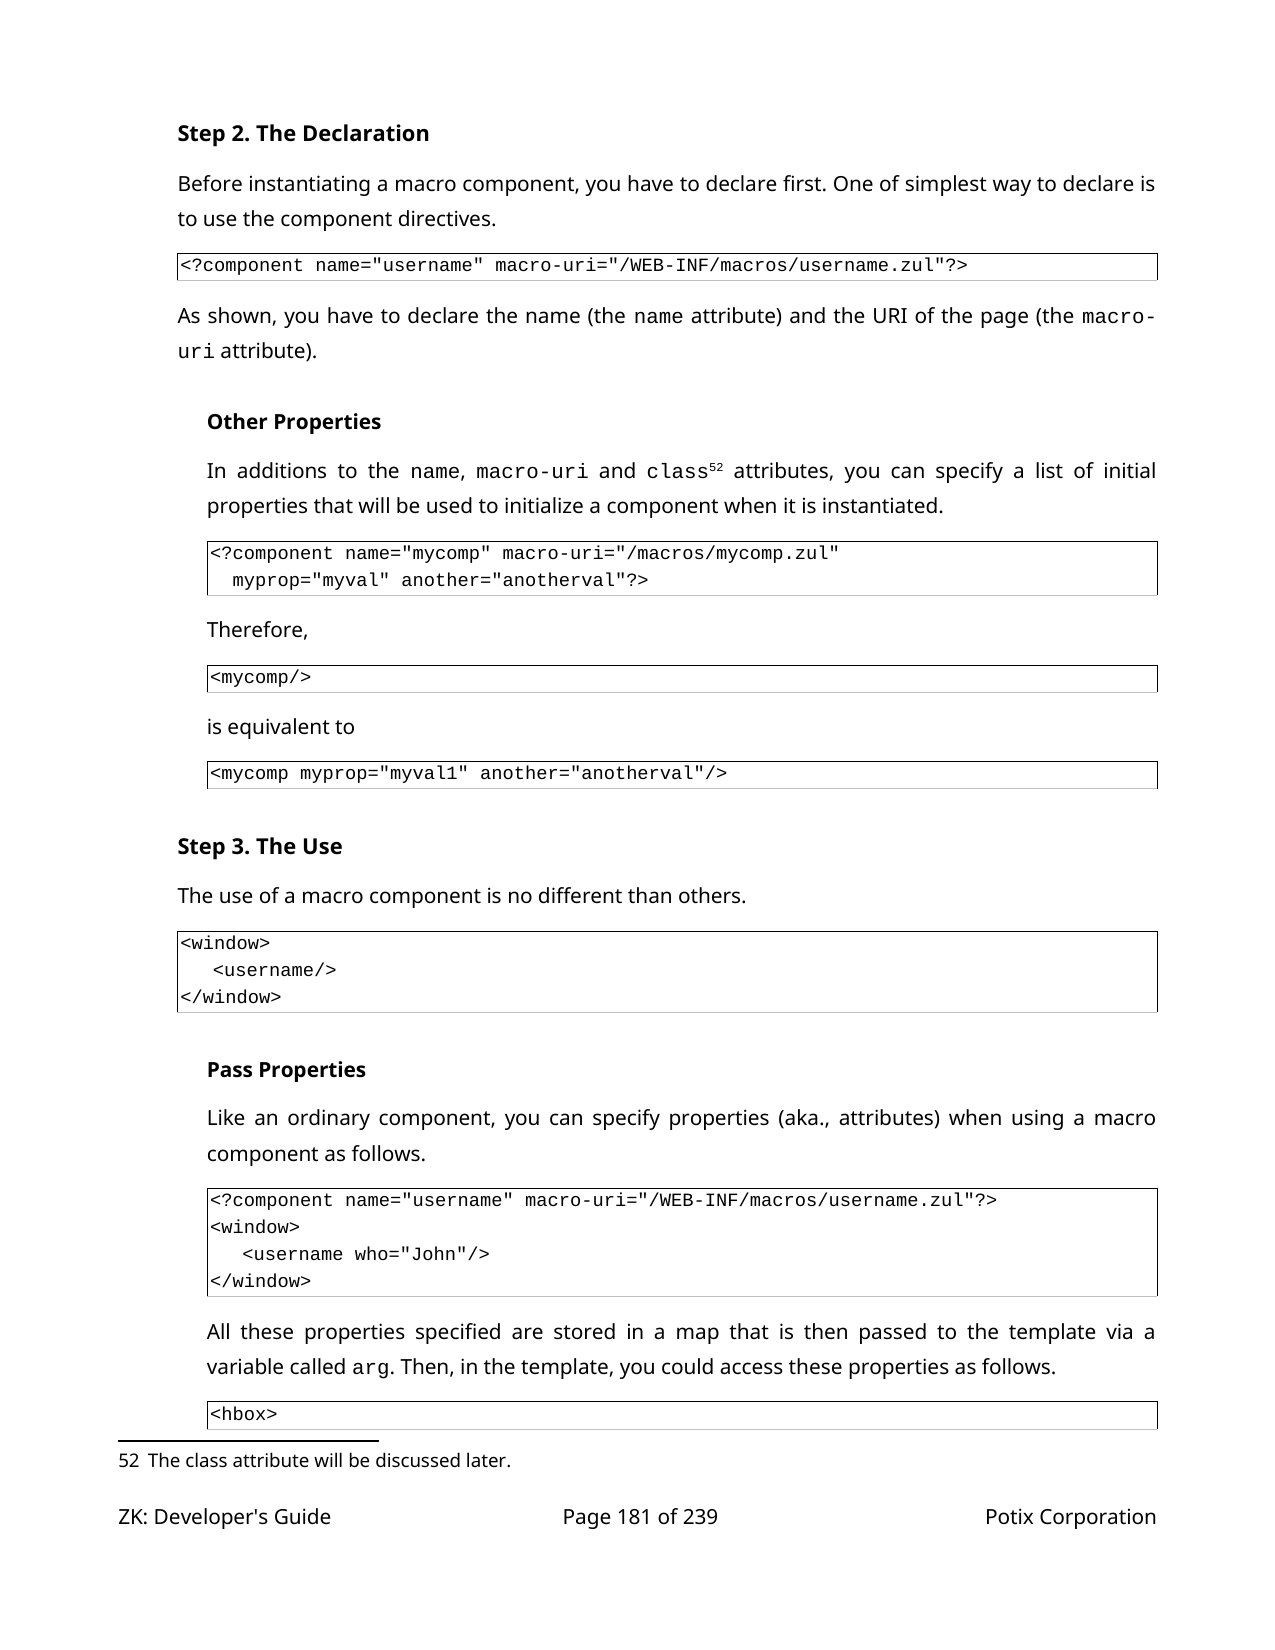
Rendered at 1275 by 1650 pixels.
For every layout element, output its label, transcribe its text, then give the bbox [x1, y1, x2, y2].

text <?component name="username" macro-uri="/WEB-INF/macros/username.zul"?> [178, 254, 1157, 280]
text The use of a macro component is no different than others. [177, 882, 1157, 910]
subtitle Pass Properties [207, 1055, 1157, 1083]
text myprop="myval" another="anotherval"?> [208, 568, 1157, 595]
text <window> [208, 1215, 1157, 1239]
text <?component name="username" macro-uri="/WEB-INF/macros/username.zul"?> [208, 1189, 1157, 1212]
text <?component name="mycomp" macro-uri="/macros/mycomp.zul" [208, 542, 1157, 565]
subtitle Step 2. The Declaration [177, 118, 1157, 148]
text </window> [208, 1269, 1157, 1296]
subtitle Other Properties [207, 407, 1157, 436]
text </window> [178, 985, 1157, 1012]
text In additions to the name, macro-uri and class attributes, you can specify a list of initial properties that will be used to initialize a component when it is instantiated. [207, 456, 1157, 520]
text Like an ordinary component, you can specify properties (aka., attributes) when using a macro component as follows. [207, 1103, 1157, 1167]
text Before instantiating a macro component, you have to declare first. One of simplest way to declare is to use the component directives. [177, 169, 1157, 232]
text <username who="John"/> [208, 1242, 1157, 1266]
text <username/> [178, 958, 1157, 982]
text As shown, you have to declare the name (the name attribute) and the URI of the page (the macro-uri attribute). [177, 301, 1157, 365]
text Therefore, [207, 616, 1157, 644]
text is equivalent to [207, 712, 1157, 741]
subtitle Step 3. The Use [177, 831, 1157, 861]
text <hbox> [208, 1402, 1157, 1429]
text <mycomp myprop="myval1" another="anotherval"/> [208, 762, 1157, 788]
text The class attribute will be discussed later. [118, 1447, 1157, 1473]
text <mycomp/> [208, 666, 1157, 692]
text All these properties specified are stored in a map that is then passed to the template via a variable called arg. Then, in the template, you could access these properties as follows. [207, 1317, 1157, 1381]
text <window> [178, 932, 1157, 955]
